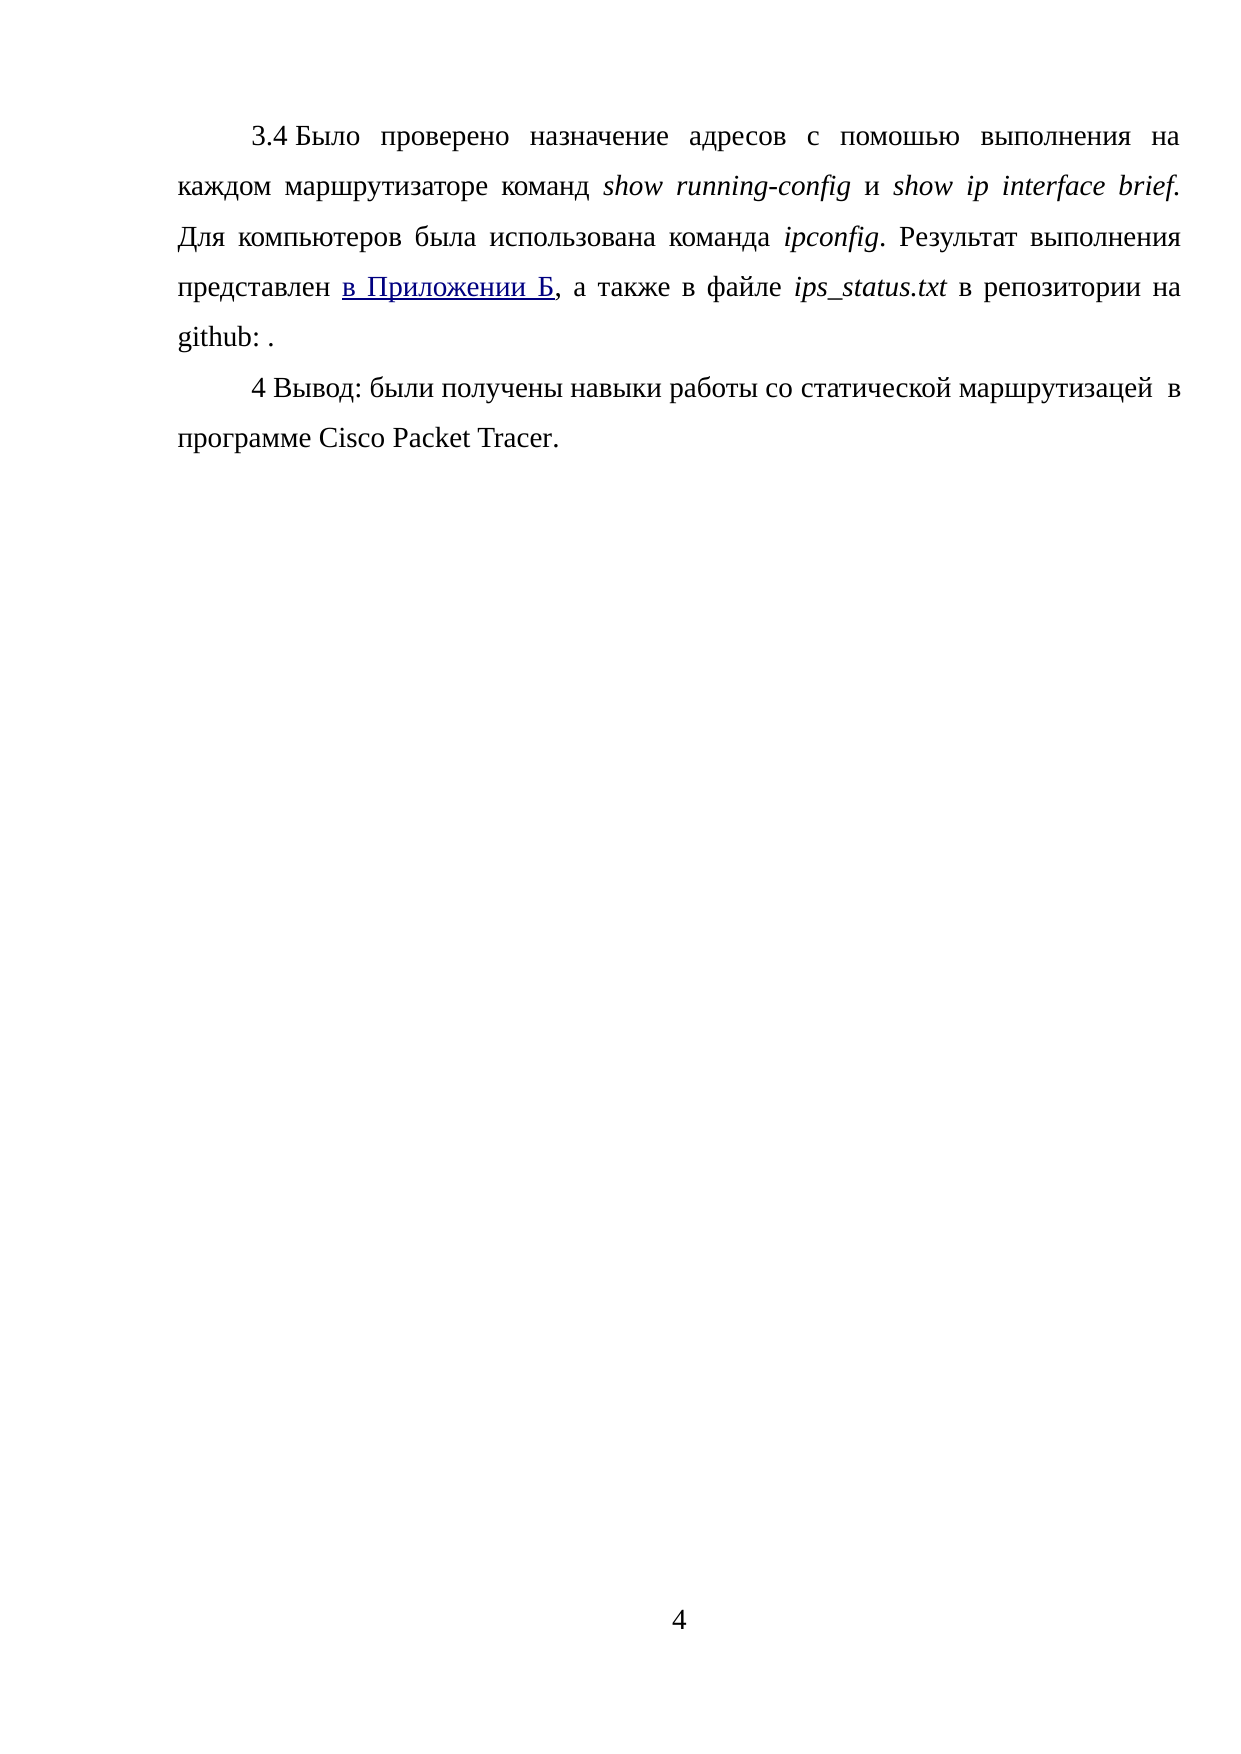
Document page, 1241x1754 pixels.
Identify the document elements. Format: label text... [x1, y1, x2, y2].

list Было проверено назначение адресов с помошью выполнения на каждом маршрутизаторе команд show running-config и show ip interface brief. Для компьютеров была использована команда ipconfig. Результат выполнения представлен в Приложении Б, а также в файле ips_status.txt в репозитории на github: . [177, 118, 1181, 353]
list Вывод: были получены навыки работы со статической маршрутизацей в программе Cisco Packet Tracer. [177, 370, 1181, 453]
